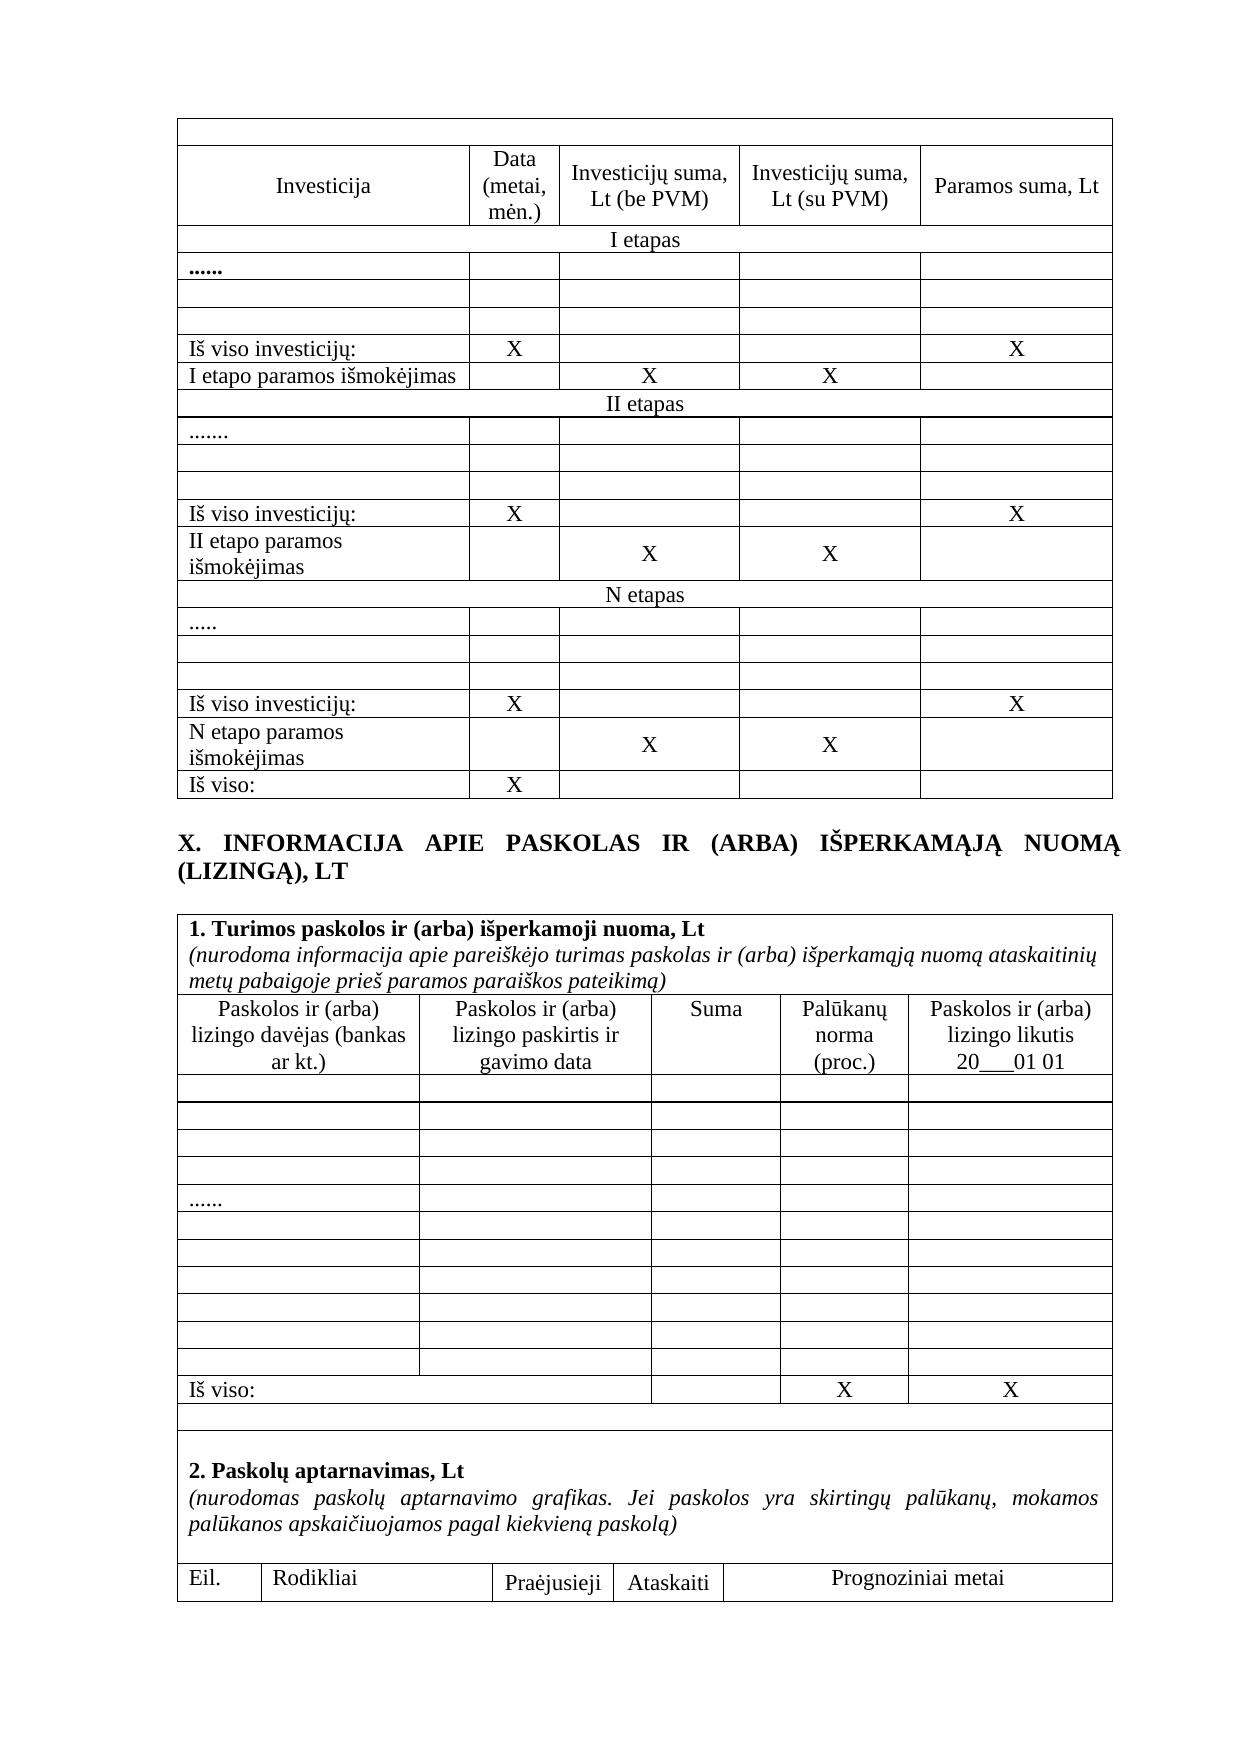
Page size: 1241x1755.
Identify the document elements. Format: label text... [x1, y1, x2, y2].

table_cell [909, 1349, 1112, 1375]
table_cell [560, 472, 739, 498]
table_cell Iš viso: [178, 771, 469, 798]
table_cell ..... [178, 608, 469, 634]
table_cell [921, 527, 1112, 580]
table_cell [560, 663, 739, 689]
table_cell [909, 1075, 1112, 1101]
table_cell [921, 771, 1112, 798]
table_cell Paskolos ir (arba) lizingo davėjas (bankas ar kt.) [178, 995, 419, 1074]
table_cell Suma [652, 995, 780, 1074]
table_cell X [740, 527, 920, 580]
table_cell [652, 1157, 780, 1184]
table_cell [470, 280, 559, 307]
table_cell I etapas [178, 226, 1112, 252]
table_cell [178, 1103, 419, 1129]
table_cell [921, 636, 1112, 662]
table_cell Iš viso investicijų: [178, 690, 469, 717]
table_cell [470, 253, 559, 279]
table_cell [560, 253, 739, 279]
text X. INFORMACIJA APIE PASKOLAS IR (ARBA) IŠPERKAMĄJĄ NUOMĄ (LIZINGĄ), LT [177, 828, 1122, 885]
table_cell [652, 1075, 780, 1101]
table_cell X [470, 335, 559, 362]
table_cell [178, 445, 469, 471]
table_cell [560, 771, 739, 798]
table_cell [178, 1157, 419, 1184]
table_cell [470, 472, 559, 498]
table_cell Iš viso investicijų: [178, 335, 469, 362]
table_cell X [921, 690, 1112, 717]
table_cell Paskolos ir (arba) lizingo paskirtis ir gavimo data [420, 995, 651, 1074]
table_cell [178, 636, 469, 662]
table_cell [560, 636, 739, 662]
table_cell N etapo paramos išmokėjimas [178, 718, 469, 770]
table_cell [740, 771, 920, 798]
table_cell [652, 1212, 780, 1238]
table_cell X [560, 718, 739, 770]
table_cell [921, 308, 1112, 334]
table_cell X [781, 1376, 908, 1403]
table_cell Prognoziniai metai [724, 1564, 1112, 1601]
table_cell Iš viso investicijų: [178, 500, 469, 526]
table_cell [652, 1103, 780, 1129]
table_cell [560, 280, 739, 307]
table_cell [420, 1294, 651, 1321]
table_cell X [470, 500, 559, 526]
table_cell [178, 1075, 419, 1101]
table_cell [420, 1103, 651, 1129]
table_cell [178, 119, 1112, 144]
table_cell [909, 1294, 1112, 1321]
table_cell [420, 1240, 651, 1266]
table_cell [470, 663, 559, 689]
table_cell X [921, 500, 1112, 526]
table_cell [909, 1212, 1112, 1238]
table_cell [921, 663, 1112, 689]
table_cell [470, 418, 559, 444]
table_cell Investicijų suma, Lt (su PVM) [740, 146, 920, 224]
table_cell [560, 608, 739, 634]
table_cell [420, 1185, 651, 1211]
table_cell [909, 1240, 1112, 1266]
table_cell Rodikliai [262, 1564, 492, 1601]
table_cell N etapas [178, 581, 1112, 607]
table_cell [178, 280, 469, 307]
table_cell [740, 690, 920, 717]
table_cell [740, 500, 920, 526]
table_cell [921, 445, 1112, 471]
table_cell [652, 1240, 780, 1266]
table_cell Investicija [178, 146, 469, 224]
table_cell [921, 472, 1112, 498]
table_cell [909, 1404, 1112, 1430]
table_cell [178, 1349, 419, 1375]
table_cell [909, 1185, 1112, 1211]
table_cell [781, 1212, 908, 1238]
table_cell X [740, 718, 920, 770]
table_cell Data (metai, mėn.) [470, 146, 559, 224]
table_cell [781, 1349, 908, 1375]
table_cell [178, 1130, 419, 1156]
table_cell [909, 1267, 1112, 1293]
table_cell [909, 1157, 1112, 1184]
table_cell [560, 335, 739, 362]
table_cell [781, 1294, 908, 1321]
table_cell [470, 308, 559, 334]
table_cell [909, 1322, 1112, 1348]
table_cell [560, 690, 739, 717]
table_cell Iš viso: [178, 1376, 651, 1403]
table_cell [420, 1322, 651, 1348]
table_cell [740, 445, 920, 471]
table_cell [781, 1185, 908, 1211]
table_cell [652, 1185, 780, 1211]
table_cell [921, 608, 1112, 634]
table_cell Paskolos ir (arba) lizingo likutis 20___01 01 [909, 995, 1112, 1074]
table_cell X [909, 1376, 1112, 1403]
table_cell [420, 1349, 651, 1375]
table_cell [560, 418, 739, 444]
table_cell [652, 1267, 780, 1293]
table_cell [740, 636, 920, 662]
table_cell [652, 1376, 780, 1403]
table_cell [780, 1404, 909, 1430]
table_cell [560, 500, 739, 526]
table_cell [178, 1240, 419, 1266]
table_cell [652, 1322, 780, 1348]
table_cell [420, 1130, 651, 1156]
table_cell X [921, 335, 1112, 362]
table_cell Eil. [178, 1564, 261, 1601]
table_cell ...... [178, 253, 469, 279]
table_cell [781, 1240, 908, 1266]
table_cell [652, 1294, 780, 1321]
table_cell ...... [178, 1185, 419, 1211]
table_cell II etapo paramos išmokėjimas [178, 527, 469, 580]
table_cell [781, 1267, 908, 1293]
table_cell [178, 1404, 652, 1430]
table_cell [178, 472, 469, 498]
table_cell Praėjusieji [493, 1564, 613, 1601]
table_cell [560, 445, 739, 471]
table_cell [740, 280, 920, 307]
table_cell [740, 418, 920, 444]
table_cell [178, 1267, 419, 1293]
table_cell X [740, 363, 920, 389]
table_cell [470, 527, 559, 580]
table_cell 2. Paskolų aptarnavimas, Lt (nurodomas paskolų aptarnavimo grafikas. Jei paskolos yra skirtingų palūkanų, mokamos palūkanos apskaičiuojamos pagal kiekvieną paskolą) [178, 1431, 1112, 1563]
table_cell [909, 1103, 1112, 1129]
table_cell [178, 1294, 419, 1321]
table_cell [178, 1212, 419, 1238]
table_cell [740, 308, 920, 334]
table_cell [781, 1130, 908, 1156]
table_cell X [470, 771, 559, 798]
table_cell [781, 1075, 908, 1101]
table_cell [740, 253, 920, 279]
table_cell [781, 1322, 908, 1348]
table_cell [740, 663, 920, 689]
table_cell [470, 608, 559, 634]
table_cell [652, 1349, 780, 1375]
table_cell II etapas [178, 390, 1112, 416]
table_cell [740, 472, 920, 498]
table_cell [781, 1157, 908, 1184]
table_cell [652, 1404, 780, 1430]
table_cell [178, 663, 469, 689]
table_cell [921, 253, 1112, 279]
table_cell [781, 1103, 908, 1129]
table_cell [921, 280, 1112, 307]
table_cell [560, 308, 739, 334]
table_cell [420, 1267, 651, 1293]
table_cell [470, 445, 559, 471]
table_cell [740, 335, 920, 362]
table_cell [909, 1130, 1112, 1156]
table_cell [470, 363, 559, 389]
table_cell Palūkanų norma (proc.) [781, 995, 908, 1074]
table_header 1. Turimos paskolos ir (arba) išperkamoji nuoma, Lt (nurodoma informacija apie pareiškėjo turimas paskolas ir (arba) išperkamąją nuomą ataskaitinių metų pabaigoje prieš paramos paraiškos pateikimą) [178, 915, 1112, 994]
table_cell [740, 608, 920, 634]
table_cell [470, 718, 559, 770]
table_cell X [560, 363, 739, 389]
table_cell Paramos suma, Lt [921, 146, 1112, 224]
table_cell [178, 1322, 419, 1348]
table_cell [178, 308, 469, 334]
table_cell [921, 363, 1112, 389]
table_cell [420, 1157, 651, 1184]
table_cell [652, 1130, 780, 1156]
table_cell [420, 1075, 651, 1101]
table_cell ....... [178, 418, 469, 444]
table_cell Ataskaiti [614, 1564, 723, 1601]
table_cell [420, 1212, 651, 1238]
table_cell I etapo paramos išmokėjimas [178, 363, 469, 389]
table_cell Investicijų suma, Lt (be PVM) [560, 146, 739, 224]
table_cell [921, 418, 1112, 444]
table_cell [470, 636, 559, 662]
table_cell X [470, 690, 559, 717]
table_cell X [560, 527, 739, 580]
table_cell [921, 718, 1112, 770]
